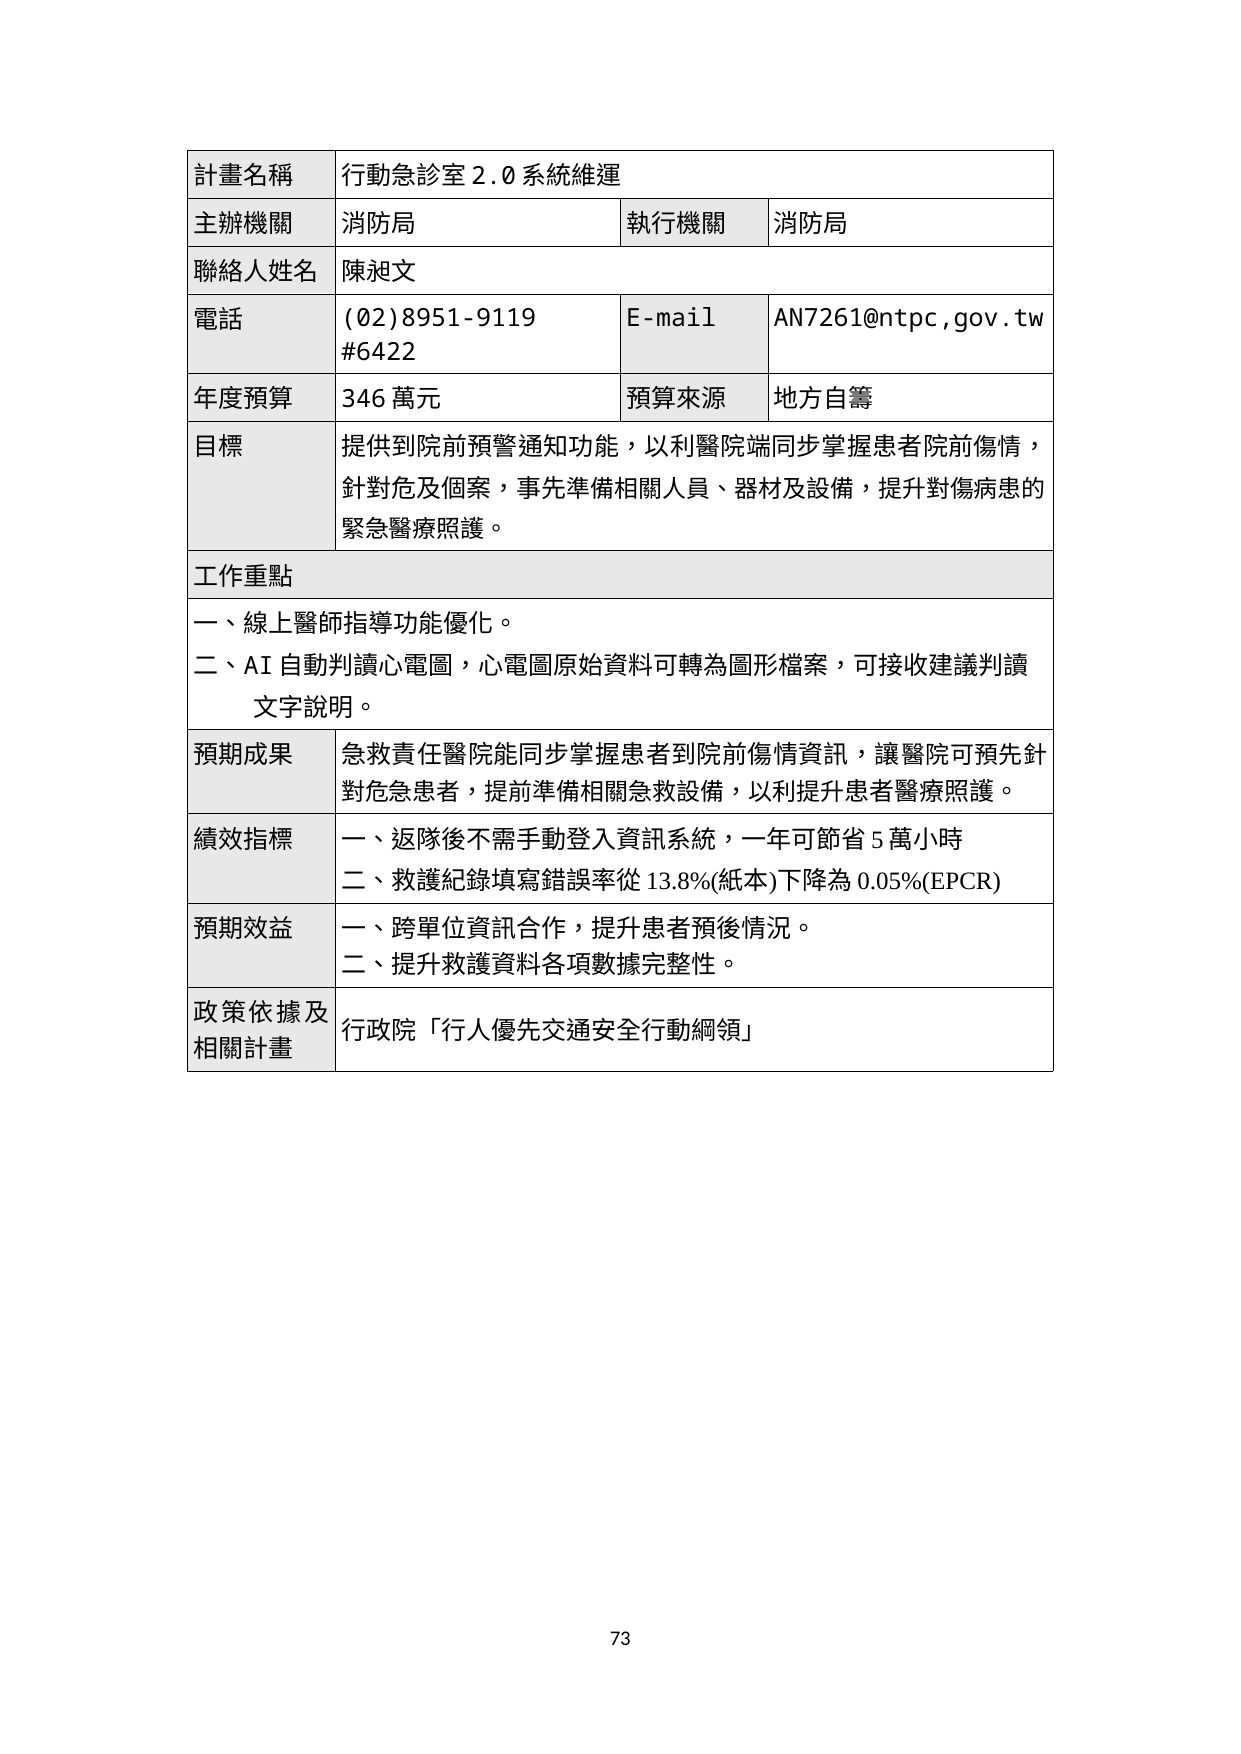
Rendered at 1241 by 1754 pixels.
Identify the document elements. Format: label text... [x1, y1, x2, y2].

table_cell E-mail [621, 295, 768, 373]
table_header 行動急診室2.0系統維運 [336, 151, 1053, 198]
table_cell 年度預算 [188, 374, 335, 421]
table_cell 一、返隊後不需手動登入資訊系統，一年可節省5萬小時 二、救護紀錄填寫錯誤率從13.8%(紙本)下降為0.05%(EPCR) [336, 814, 1053, 903]
table_cell 政策依據及相關計畫 [188, 988, 335, 1071]
table_cell 346萬元 [336, 374, 620, 421]
table_cell 目標 [188, 422, 335, 550]
table_cell 電話 [188, 295, 335, 373]
table_cell 預期成果 [188, 730, 335, 813]
table_cell 預期效益 [188, 904, 335, 987]
table_cell AN7261@ntpc,gov.tw [769, 295, 1053, 373]
table_cell 消防局 [336, 199, 620, 246]
table_cell 陳昶文 [336, 247, 1053, 293]
table_cell 地方自籌 [769, 374, 1053, 421]
table_cell (02)8951-9119 #6422 [336, 295, 620, 373]
table_cell 工作重點 [188, 551, 1053, 598]
table_cell 聯絡人姓名 [188, 247, 335, 293]
table_cell 執行機關 [621, 199, 768, 246]
table_cell 提供到院前預警通知功能，以利醫院端同步掌握患者院前傷情，針對危及個案，事先準備相關人員、器材及設備，提升對傷病患的緊急醫療照護。 [336, 422, 1053, 550]
table_cell 主辦機關 [188, 199, 335, 246]
table_cell 一、跨單位資訊合作，提升患者預後情況。 二、提升救護資料各項數據完整性。 [336, 904, 1053, 987]
table_cell 預算來源 [621, 374, 768, 421]
table_cell 消防局 [769, 199, 1053, 246]
table_cell 行政院「行人優先交通安全行動綱領」 [336, 988, 1053, 1071]
table_cell 一、線上醫師指導功能優化。 二、AI自動判讀心電圖，心電圖原始資料可轉為圖形檔案，可接收建議判讀 文字說明。 [188, 599, 1053, 729]
table_header 計畫名稱 [188, 151, 335, 198]
table_cell 急救責任醫院能同步掌握患者到院前傷情資訊，讓醫院可預先針對危急患者，提前準備相關急救設備，以利提升患者醫療照護。 [336, 730, 1053, 813]
table_cell 績效指標 [188, 814, 335, 903]
